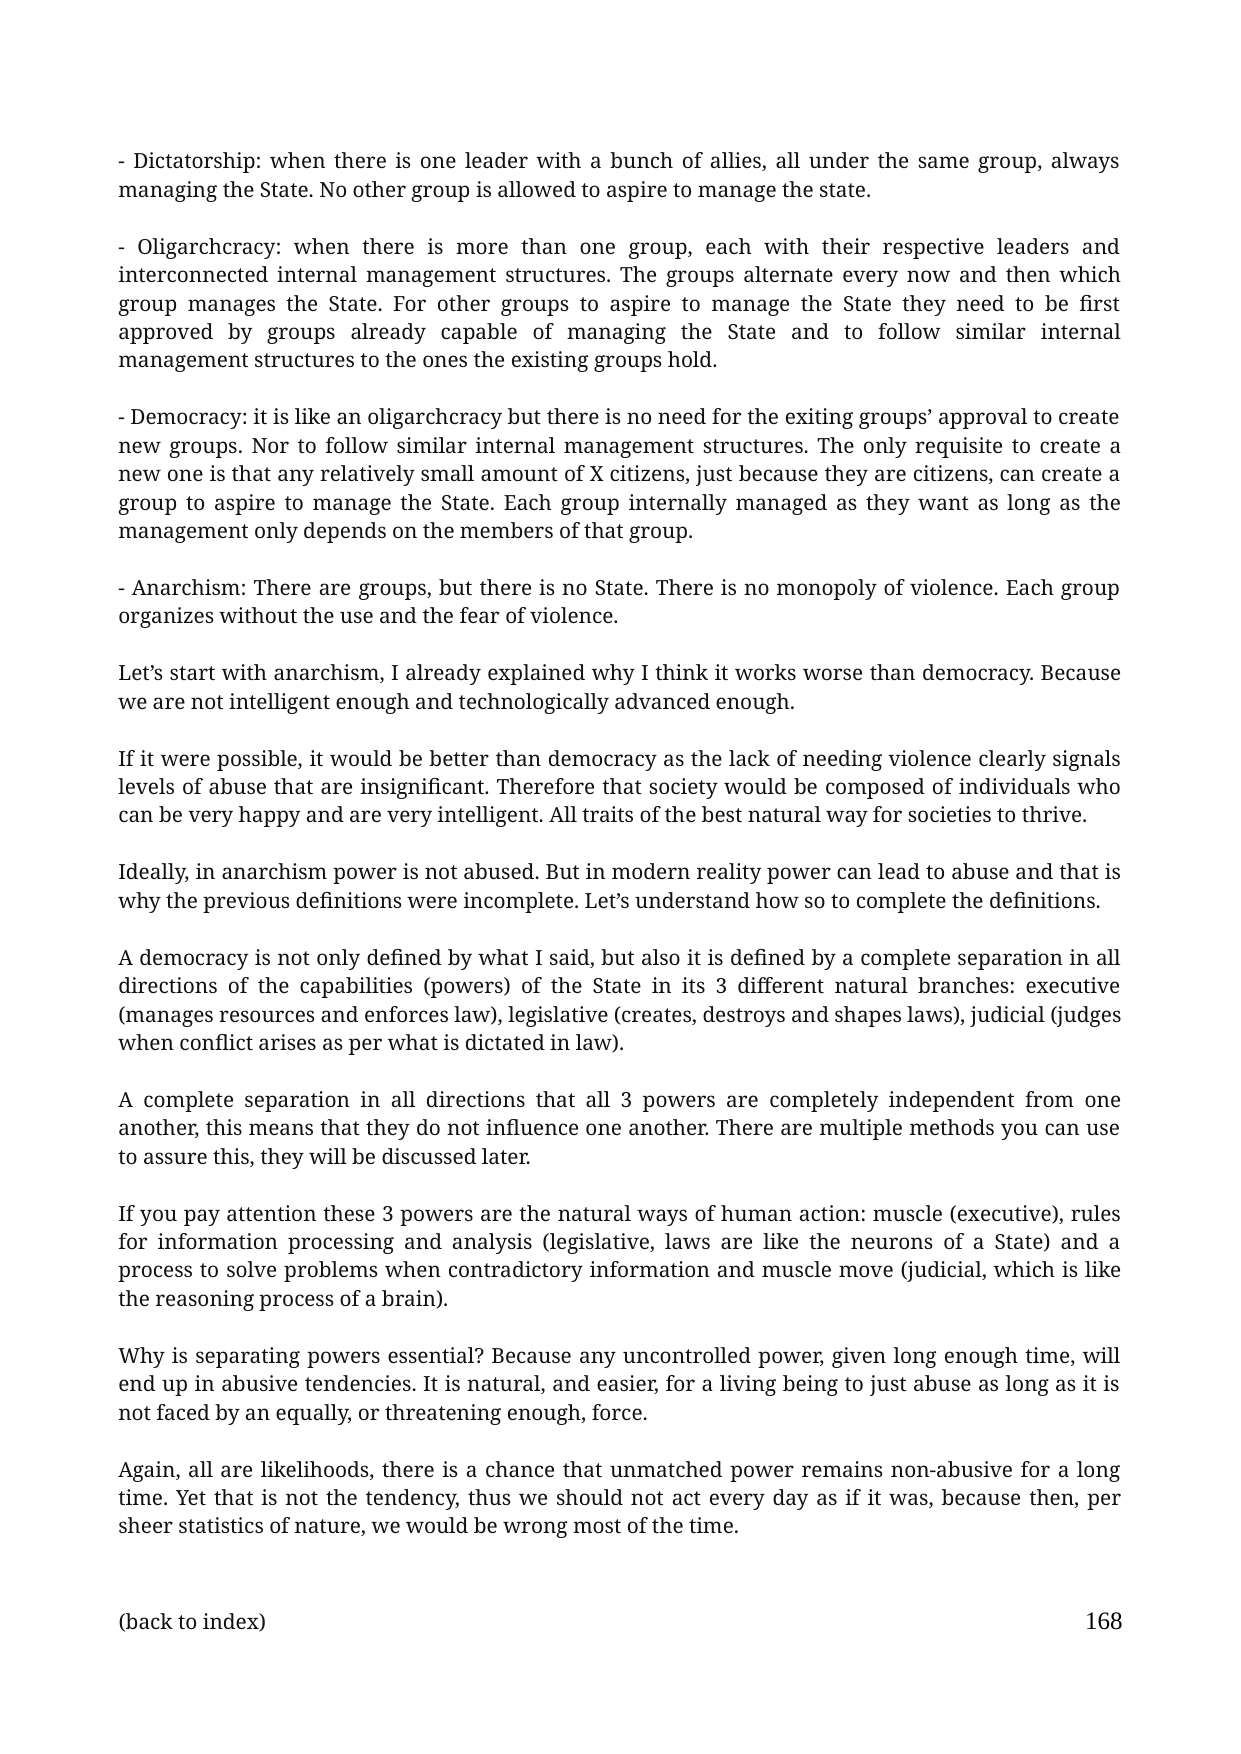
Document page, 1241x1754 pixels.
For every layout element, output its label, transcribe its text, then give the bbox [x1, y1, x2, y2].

text - Dictatorship: when there is one leader with a bunch of allies, all under the same group, always managing the State. No other group is allowed to aspire to manage the state. [118, 147, 1122, 203]
text If you pay attention these 3 powers are the natural ways of human action: muscle (executive), rules for information processing and analysis (legislative, laws are like the neurons of a State) and a process to solve problems when contradictory information and muscle move (judicial, which is like the reasoning process of a brain). [118, 1199, 1122, 1312]
text Let’s start with anarchism, I already explained why I think it works worse than democracy. Because we are not intelligent enough and technologically advanced enough. [118, 658, 1122, 715]
text - Democracy: it is like an oligarchcracy but there is no need for the exiting groups’ approval to create new groups. Nor to follow similar internal management structures. The only requisite to create a new one is that any relatively small amount of X citizens, just because they are citizens, can create a group to aspire to manage the State. Each group internally managed as they want as long as the management only depends on the members of that group. [118, 402, 1122, 545]
text A complete separation in all directions that all 3 powers are completely independent from one another, this means that they do not influence one another. There are multiple methods you can use to assure this, they will be discussed later. [118, 1085, 1122, 1170]
text Again, all are likelihoods, there is a chance that unmatched power remains non-abusive for a long time. Yet that is not the tendency, thus we should not act every day as if it was, because then, per sheer statistics of nature, we would be wrong most of the time. [118, 1455, 1122, 1540]
text A democracy is not only defined by what I said, but also it is defined by a complete separation in all directions of the capabilities (powers) of the State in its 3 different natural branches: executive (manages resources and enforces law), legislative (creates, destroys and shapes laws), judicial (judges when conflict arises as per what is dictated in law). [118, 943, 1122, 1057]
text - Oligarchcracy: when there is more than one group, each with their respective leaders and interconnected internal management structures. The groups alternate every now and then which group manages the State. For other groups to aspire to manage the State they need to be first approved by groups already capable of managing the State and to follow similar internal management structures to the ones the existing groups hold. [118, 232, 1122, 374]
text Ideally, in anarchism power is not abused. But in modern reality power can lead to abuse and that is why the previous definitions were incomplete. Let’s understand how so to complete the definitions. [118, 857, 1122, 914]
text - Anarchism: There are groups, but there is no State. There is no monopoly of violence. Each group organizes without the use and the fear of violence. [118, 573, 1122, 630]
text If it were possible, it would be better than democracy as the lack of needing violence clearly signals levels of abuse that are insignificant. Therefore that society would be composed of individuals who can be very happy and are very intelligent. All traits of the best natural way for societies to thrive. [118, 744, 1122, 829]
text Why is separating powers essential? Because any uncontrolled power, given long enough time, will end up in abusive tendencies. It is natural, and easier, for a living being to just abuse as long as it is not faced by an equally, or threatening enough, force. [118, 1341, 1122, 1426]
